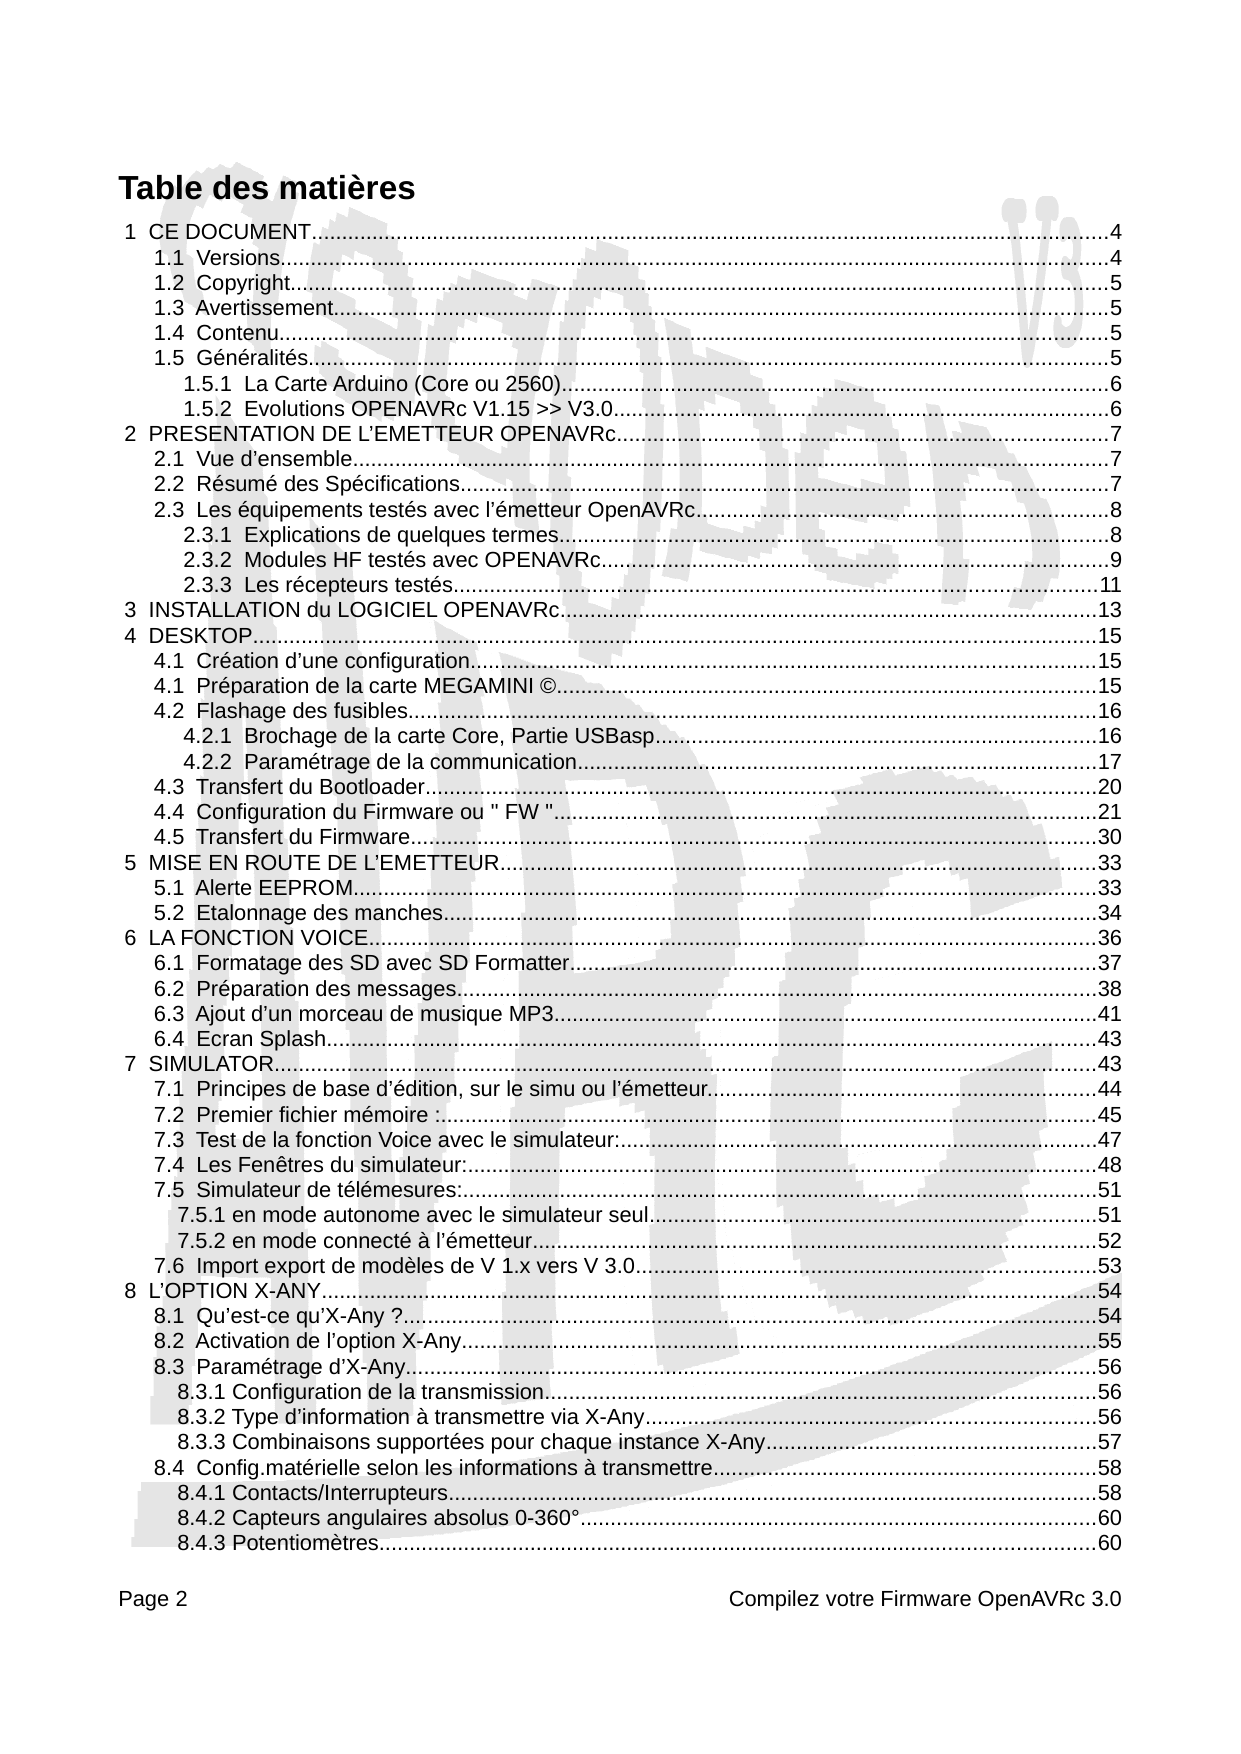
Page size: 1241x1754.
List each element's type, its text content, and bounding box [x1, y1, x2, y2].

text 7.6 Import export de modèles de V 1.x vers V 3.0 53 [148, 1253, 1122, 1278]
text 1.4 Contenu 5 [148, 320, 1122, 345]
text 8.3 Paramétrage d’X-Any 56 [148, 1354, 1122, 1379]
text 2.1 Vue d’ensemble 7 [148, 446, 1122, 471]
text 1.1 Versions 4 [148, 244, 1122, 270]
text 1.2 Copyright 5 [148, 270, 1122, 295]
text 5 MISE EN ROUTE DE L’EMETTEUR 33 [118, 849, 1122, 875]
text 8 L’OPTION X-ANY 54 [118, 1278, 1122, 1303]
text 2 PRESENTATION DE L’EMETTEUR OPENAVRc 7 [118, 421, 1122, 446]
text 2.2 Résumé des Spécifications 7 [148, 471, 1122, 497]
text 7.5 Simulateur de télémesures: 51 [148, 1177, 1122, 1202]
text 7.1 Principes de base d’édition, sur le simu ou l’émetteur. 44 [148, 1076, 1122, 1102]
text 2.3.3 Les récepteurs testés 11 [177, 572, 1122, 597]
text 4.3 Transfert du Bootloader 20 [148, 774, 1122, 799]
text 7.5.2 en mode connecté à l’émetteur 52 [177, 1228, 1122, 1253]
text 6 LA FONCTION VOICE 36 [118, 925, 1122, 950]
text 8.3.1 Configuration de la transmission 56 [177, 1379, 1122, 1404]
text 4.2.2 Paramétrage de la communication 17 [177, 749, 1122, 774]
text 4.2 Flashage des fusibles 16 [148, 698, 1122, 723]
text 8.2 Activation de l’option X-Any 55 [148, 1328, 1122, 1354]
text 1 CE DOCUMENT 4 [118, 219, 1122, 244]
text 2.3.1 Explications de quelques termes 8 [177, 522, 1122, 547]
text 2.3.2 Modules HF testés avec OPENAVRc 9 [177, 547, 1122, 572]
text 7.5.1 en mode autonome avec le simulateur seul 51 [177, 1202, 1122, 1228]
text 8.4.2 Capteurs angulaires absolus 0-360° 60 [177, 1505, 1122, 1530]
text 3 INSTALLATION du LOGICIEL OPENAVRc 13 [118, 597, 1122, 623]
text 4.1 Création d’une configuration 15 [148, 648, 1122, 673]
text 8.3.2 Type d’information à transmettre via X-Any 56 [177, 1404, 1122, 1429]
text 4.4 Configuration du Firmware ou '' FW '' 21 [148, 799, 1122, 824]
text 6.3 Ajout d’un morceau de musique MP3 41 [148, 1001, 1122, 1026]
text 4.5 Transfert du Firmware 30 [148, 824, 1122, 849]
text 8.1 Qu’est-ce qu’X-Any ? 54 [148, 1303, 1122, 1328]
text 1.5 Généralités 5 [148, 345, 1122, 371]
subtitle Table des matières [118, 168, 1122, 207]
text 5.1 Alerte EEPROM 33 [148, 875, 1122, 900]
text 7.4 Les Fenêtres du simulateur: 48 [148, 1152, 1122, 1177]
text 6.1 Formatage des SD avec SD Formatter 37 [148, 950, 1122, 976]
text 7 SIMULATOR 43 [118, 1051, 1122, 1076]
text 1.3 Avertissement 5 [148, 295, 1122, 320]
text 2.3 Les équipements testés avec l’émetteur OpenAVRc 8 [148, 497, 1122, 522]
text 8.4 Config.matérielle selon les informations à transmettre 58 [148, 1454, 1122, 1480]
text 6.4 Ecran Splash 43 [148, 1026, 1122, 1051]
text 4.2.1 Brochage de la carte Core, Partie USBasp 16 [177, 723, 1122, 749]
text 8.3.3 Combinaisons supportées pour chaque instance X-Any 57 [177, 1429, 1122, 1454]
text 1.5.1 La Carte Arduino (Core ou 2560) 6 [177, 371, 1122, 396]
text 4.1 Préparation de la carte MEGAMINI © 15 [148, 673, 1122, 698]
text 8.4.3 Potentiomètres 60 [177, 1530, 1122, 1555]
text 1.5.2 Evolutions OPENAVRc V1.15 >> V3.0 6 [177, 396, 1122, 421]
text 7.2 Premier fichier mémoire : 45 [148, 1102, 1122, 1127]
text 8.4.1 Contacts/Interrupteurs 58 [177, 1480, 1122, 1505]
text 7.3 Test de la fonction Voice avec le simulateur: 47 [148, 1127, 1122, 1152]
text 6.2 Préparation des messages 38 [148, 976, 1122, 1001]
text 4 DESKTOP 15 [118, 623, 1122, 648]
text 5.2 Etalonnage des manches 34 [148, 900, 1122, 925]
